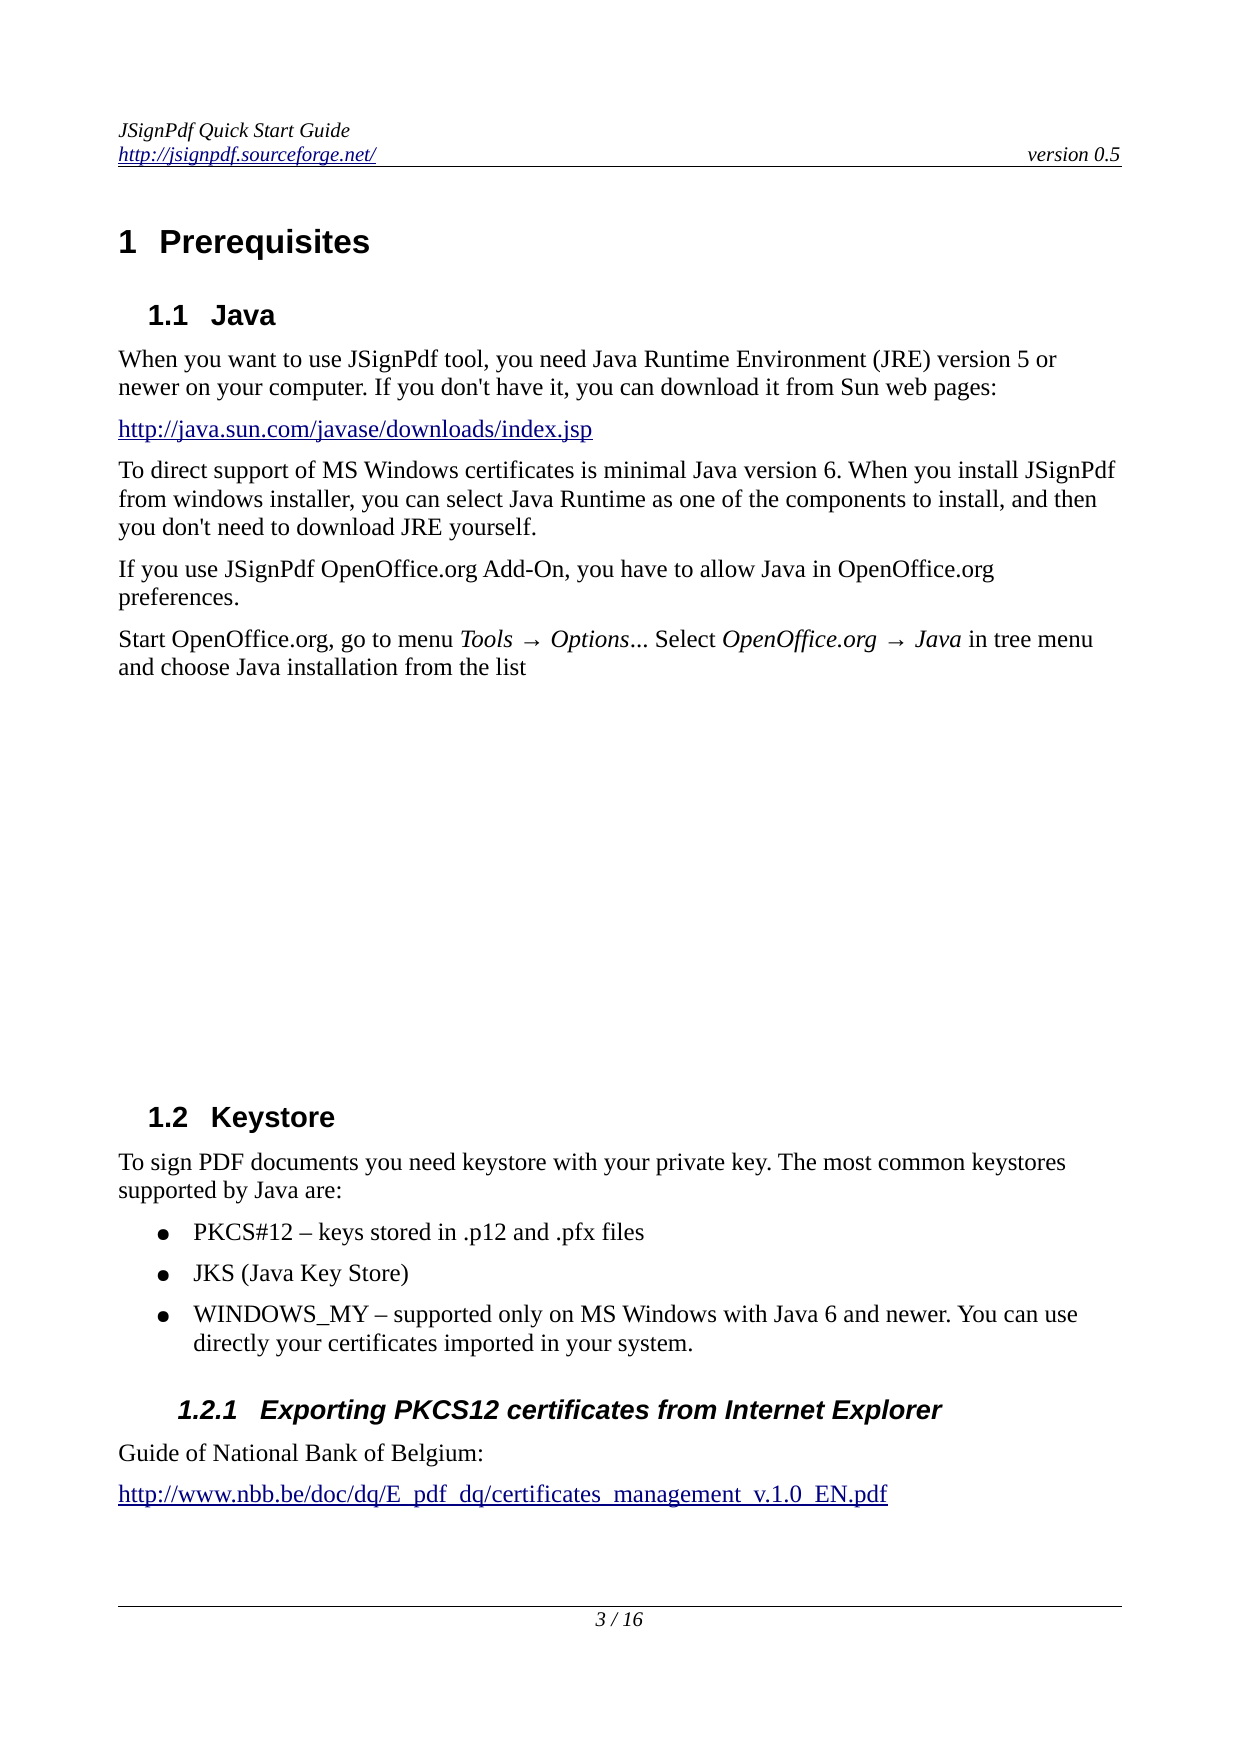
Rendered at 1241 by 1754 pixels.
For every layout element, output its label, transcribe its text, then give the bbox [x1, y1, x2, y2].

text To direct support of MS Windows certificates is minimal Java version 6. When you install JSignPdf from windows installer, you can select Java Runtime as one of the components to install, and then you don't need to download JRE yourself. [118, 455, 1122, 541]
list PKCS#12 – keys stored in .p12 and .pfx files [156, 1217, 1122, 1245]
subtitle Keystore [148, 719, 1116, 1134]
text Guide of National Bank of Belgium: [118, 1438, 1122, 1467]
text http://www.nbb.be/doc/dq/E_pdf_dq/certificates_management_v.1.0_EN.pdf [118, 1479, 1122, 1508]
text To sign PDF documents you need keystore with your private key. The most common keystores supported by Java are: [118, 1147, 1122, 1204]
subtitle Exporting PKCS12 certificates from Internet Explorer [177, 1394, 1122, 1425]
text If you use JSignPdf OpenOffice.org Add-On, you have to allow Java in OpenOffice.org preferences. [118, 554, 1122, 611]
list JKS (Java Key Store) [156, 1258, 1122, 1287]
text Start OpenOffice.org, go to menu Tools → Options... Select OpenOffice.org → Java in tree menu and choose Java installation from the list [118, 624, 1122, 681]
text When you want to use JSignPdf tool, you need Java Runtime Environment (JRE) version 5 or newer on your computer. If you don't have it, you can download it from Sun web pages: [118, 344, 1122, 401]
subtitle Java [148, 298, 1116, 331]
subtitle Prerequisites [118, 222, 1122, 260]
list WINDOWS_MY – supported only on MS Windows with Java 6 and newer. You can use directly your certificates imported in your system. [156, 1299, 1122, 1357]
text http://java.sun.com/javase/downloads/index.jsp [118, 414, 1122, 442]
